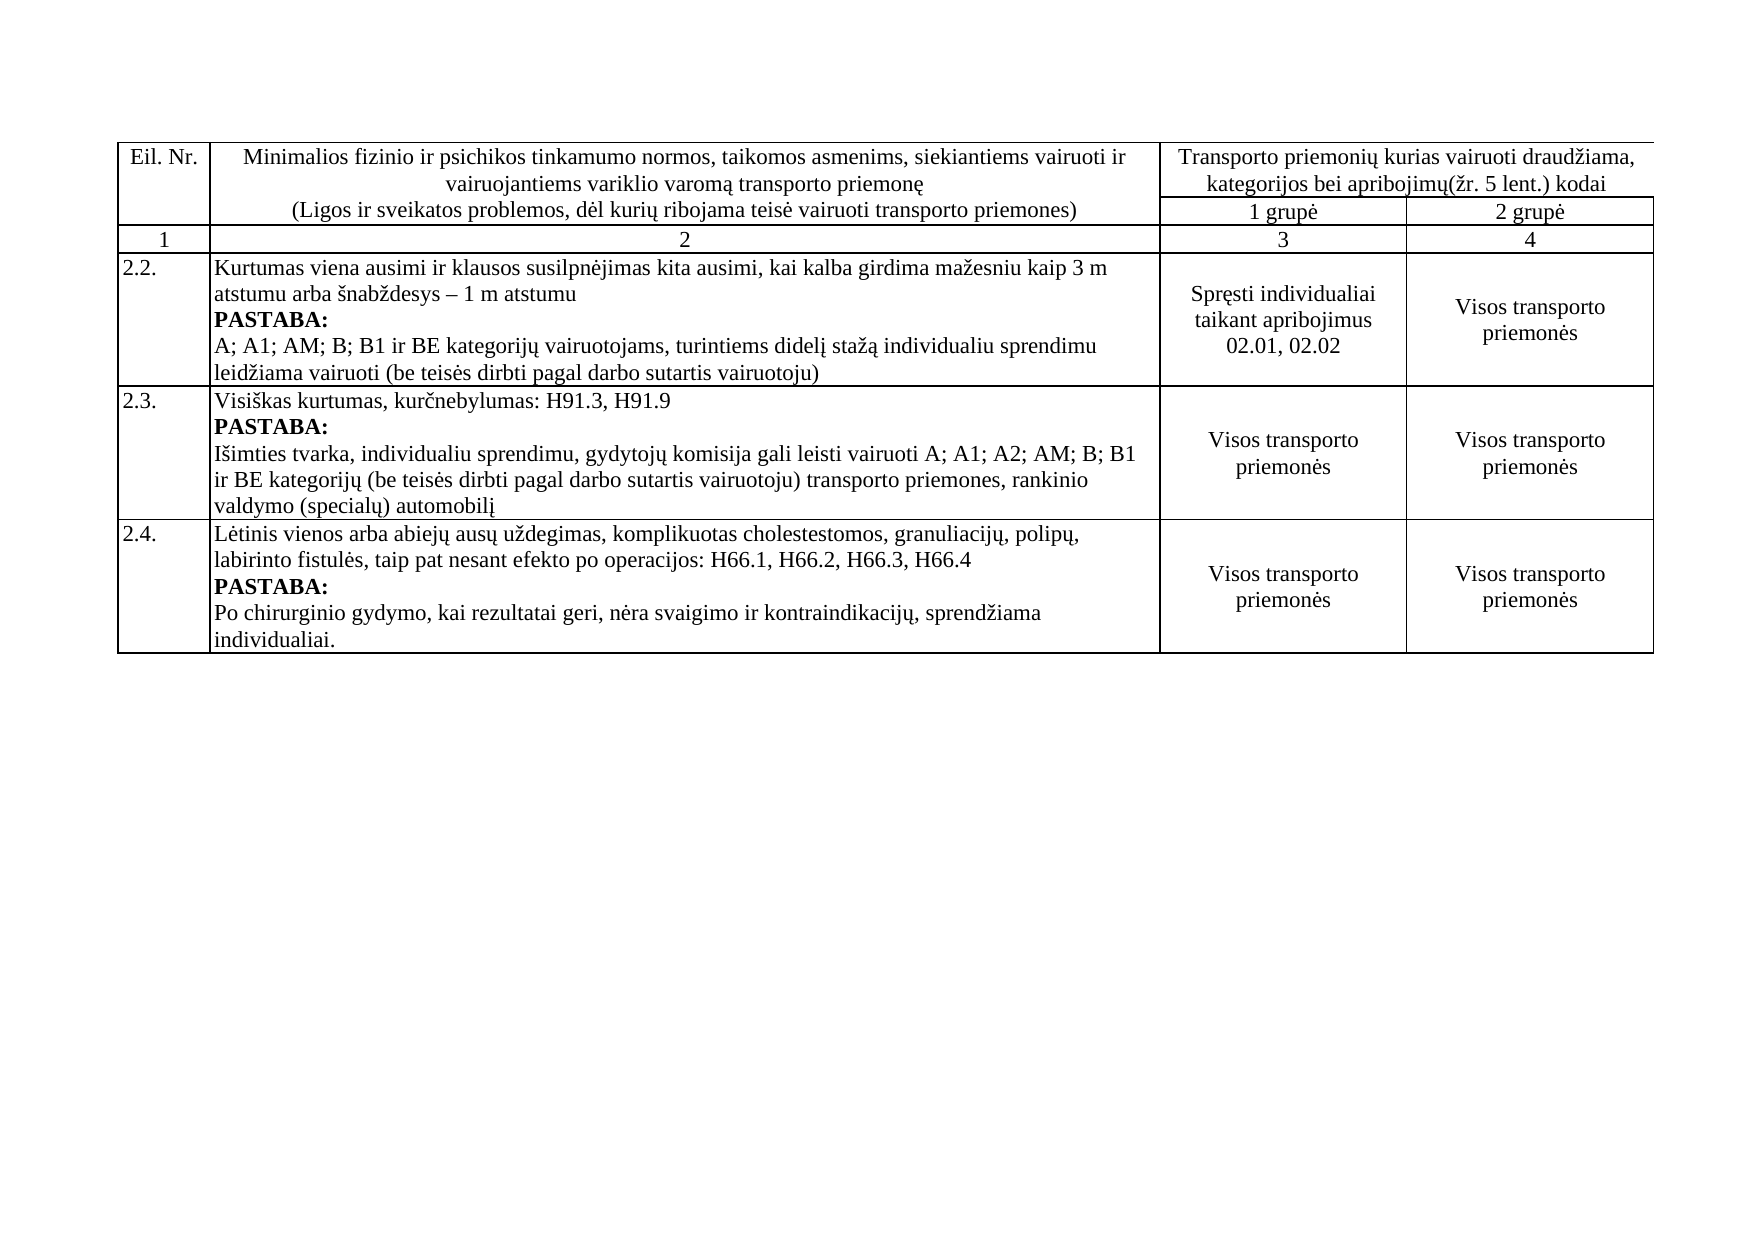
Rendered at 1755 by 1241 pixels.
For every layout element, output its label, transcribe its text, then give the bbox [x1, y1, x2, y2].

table_cell Spręsti individualiai taikant apribojimus 02.01, 02.02 [1161, 254, 1406, 385]
table_cell 2.4. [119, 520, 209, 652]
table_cell Visos transporto priemonės [1161, 387, 1406, 519]
table_cell 1 [119, 226, 209, 252]
table_cell Visos transporto priemonės [1407, 520, 1653, 652]
table_header Minimalios fizinio ir psichikos tinkamumo normos, taikomos asmenims, siekiantiems vairuoti ir vairuojantiems variklio varomą transporto priemonę (Ligos ir sveikatos problemos, dėl kurių ribojama teisė vairuoti transporto priemones) [211, 143, 1159, 224]
table_header Transporto priemonių kurias vairuoti draudžiama, kategorijos bei apribojimų(žr. 5 lent.) kodai [1161, 143, 1653, 196]
table_cell Lėtinis vienos arba abiejų ausų uždegimas, komplikuotas cholestestomos, granuliacijų, polipų, labirinto fistulės, taip pat nesant efekto po operacijos: H66.1, H66.2, H66.3, H66.4 PASTABA: Po chirurginio gydymo, kai rezultatai geri, nėra svaigimo ir kontraindikacijų, sprendžiama individualiai. [211, 520, 1159, 652]
table_cell 2 [211, 226, 1159, 252]
table_cell Kurtumas viena ausimi ir klausos susilpnėjimas kita ausimi, kai kalba girdima mažesniu kaip 3 m atstumu arba šnabždesys – 1 m atstumu PASTABA: A; A1; AM; B; B1 ir BE kategorijų vairuotojams, turintiems didelį stažą individualiu sprendimu leidžiama vairuoti (be teisės dirbti pagal darbo sutartis vairuotoju) [211, 254, 1159, 385]
table_cell 4 [1407, 226, 1653, 252]
table_cell 2.3. [119, 387, 209, 519]
table_cell 2 grupė [1407, 198, 1653, 224]
table_cell Visiškas kurtumas, kurčnebylumas: H91.3, H91.9 PASTABA: Išimties tvarka, individualiu sprendimu, gydytojų komisija gali leisti vairuoti A; A1; A2; AM; B; B1 ir BE kategorijų (be teisės dirbti pagal darbo sutartis vairuotoju) transporto priemones, rankinio valdymo (specialų) automobilį [211, 387, 1159, 519]
table_cell 2.2. [119, 254, 209, 385]
table_cell Visos transporto priemonės [1407, 387, 1653, 519]
table_header Eil. Nr. [119, 143, 209, 224]
table_cell Visos transporto priemonės [1407, 254, 1653, 385]
table_cell Visos transporto priemonės [1161, 520, 1406, 652]
table_cell 3 [1161, 226, 1406, 252]
table_cell 1 grupė [1161, 198, 1406, 224]
